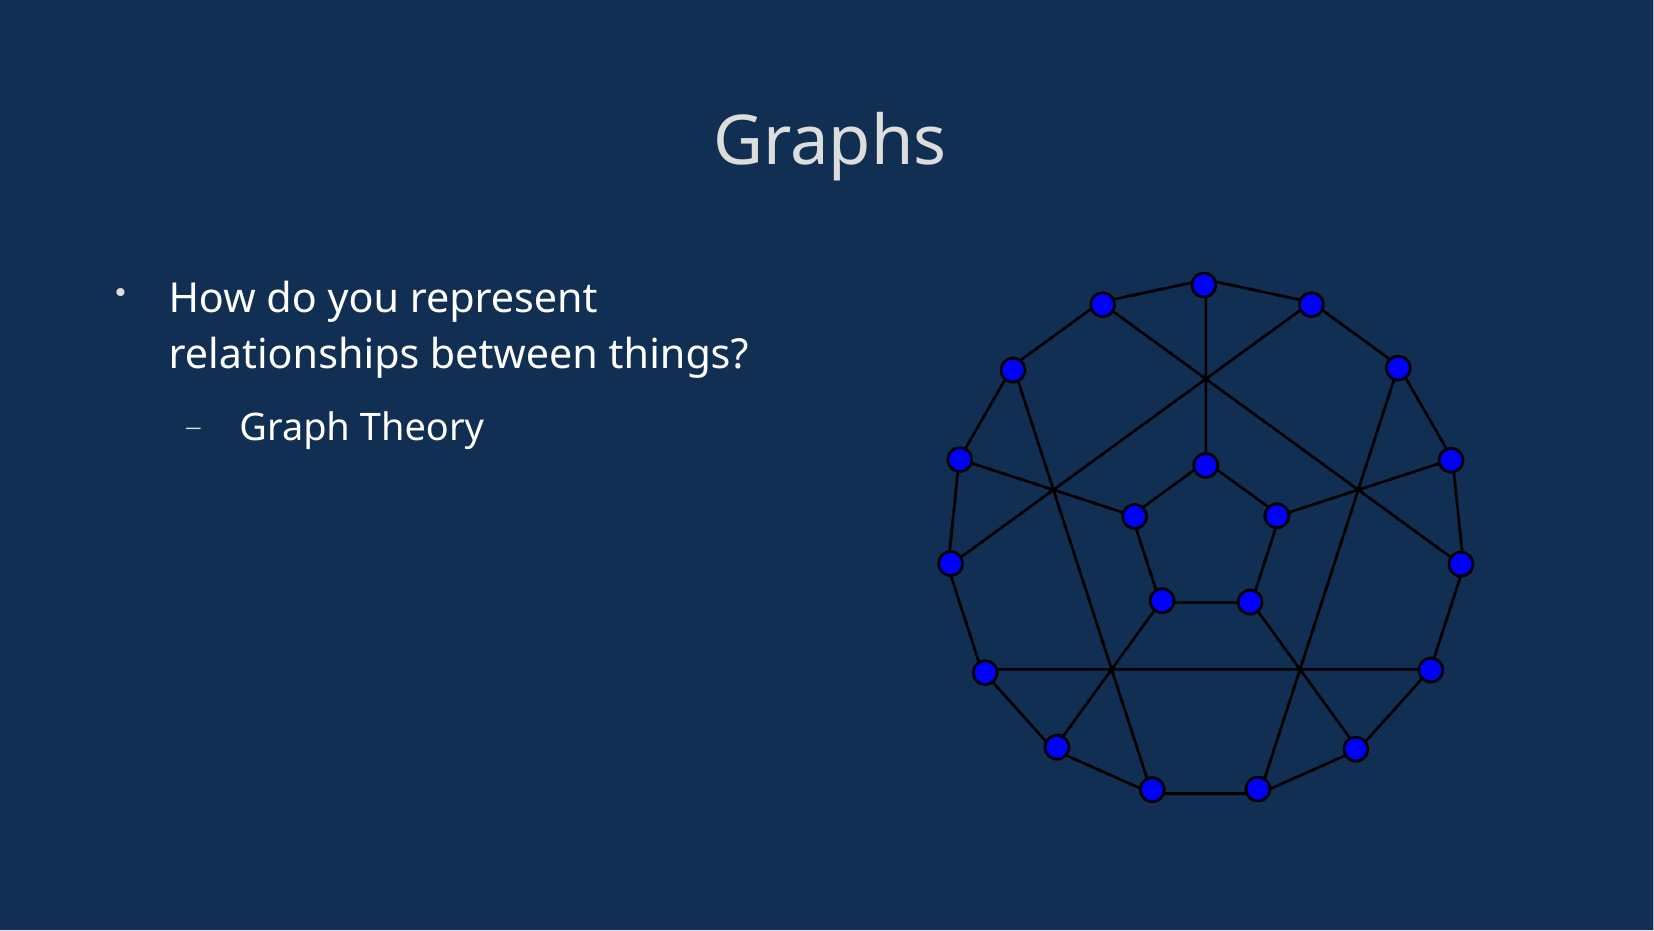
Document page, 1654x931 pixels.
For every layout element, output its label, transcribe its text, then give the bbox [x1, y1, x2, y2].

picture [934, 268, 1477, 806]
title Graphs [97, 56, 1563, 220]
list How do you represent relationships between things? Graph Theory [97, 268, 813, 806]
